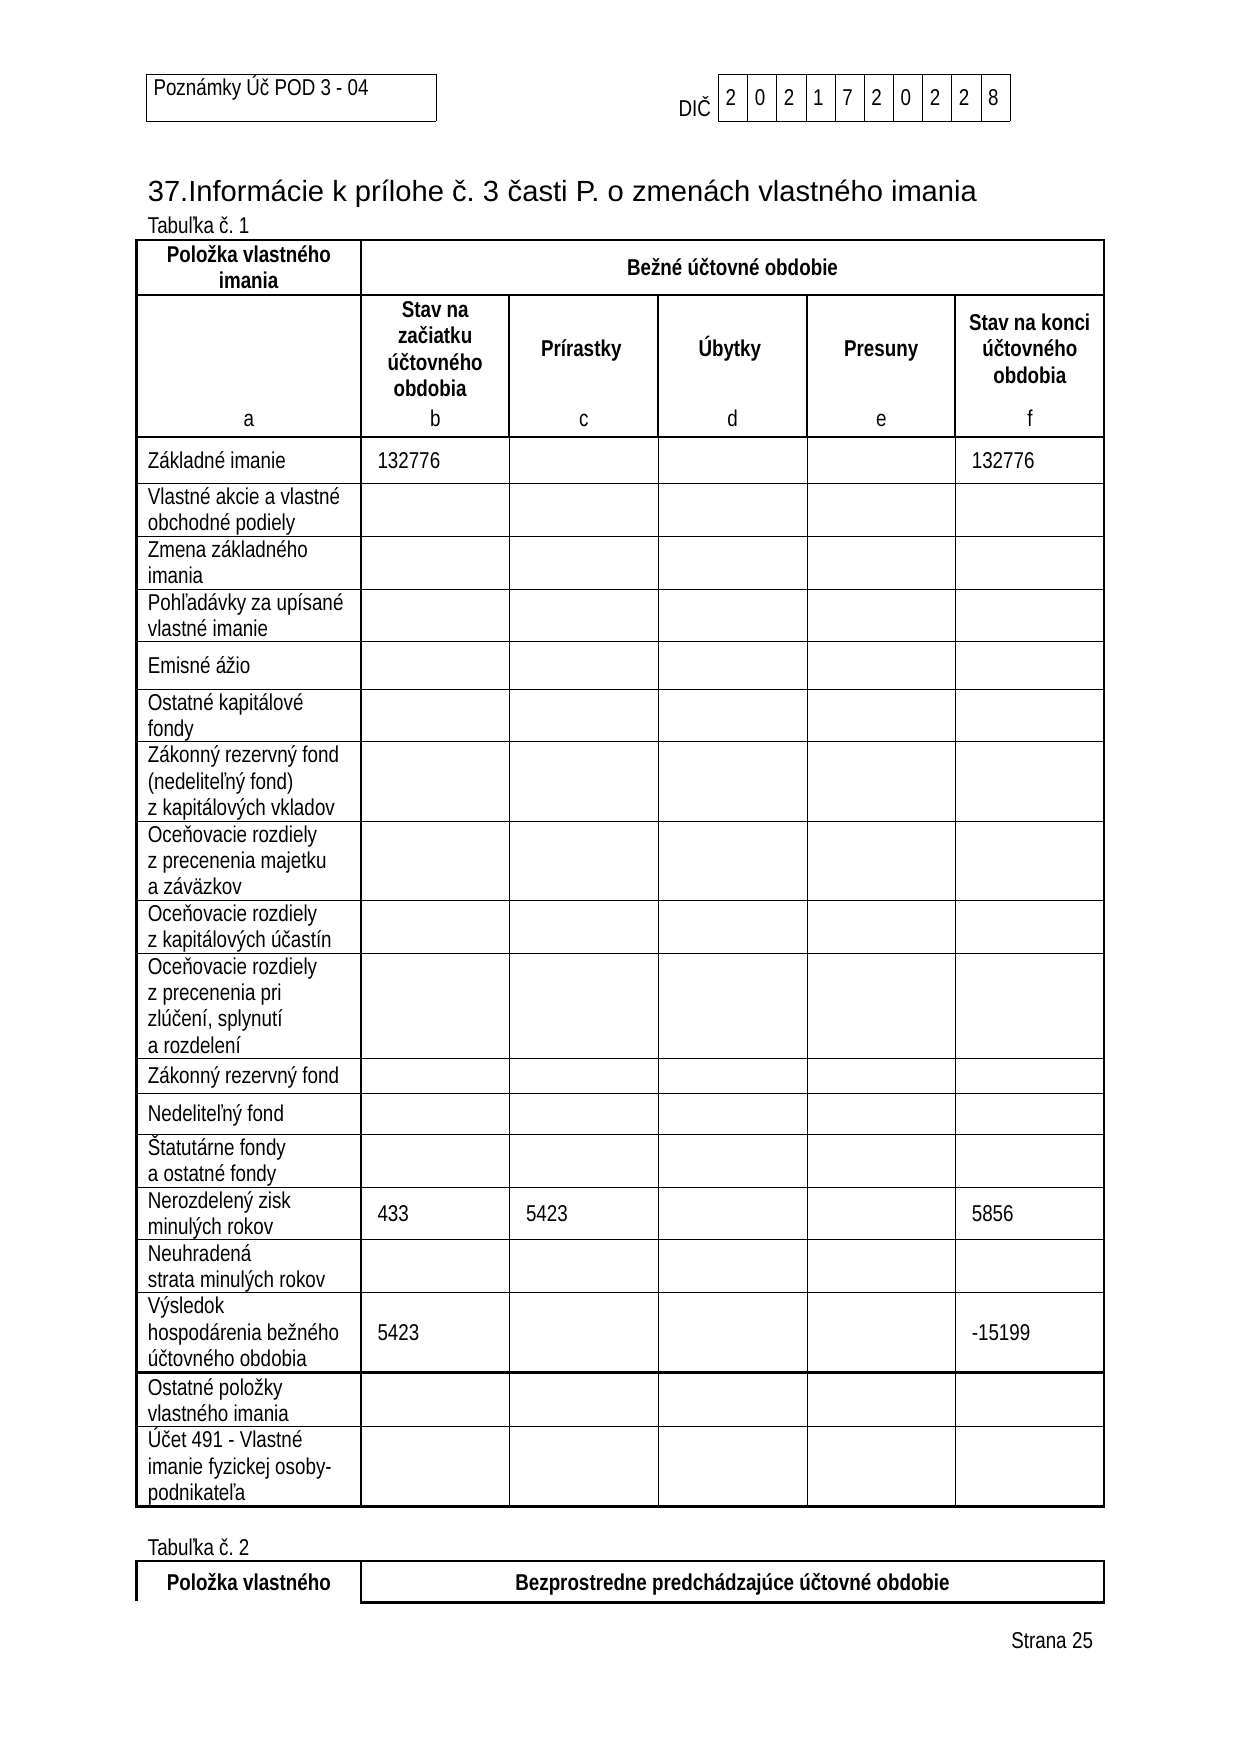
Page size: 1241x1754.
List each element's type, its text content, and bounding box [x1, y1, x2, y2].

table_cell Nedeliteľný fond [138, 1094, 360, 1134]
table_cell [659, 822, 807, 900]
table_cell [956, 901, 1103, 952]
table_header Bežné účtovné obdobie [362, 241, 1103, 294]
table_cell [956, 1094, 1103, 1134]
table_cell [956, 1135, 1103, 1187]
table_cell [362, 690, 509, 741]
table_cell [362, 1135, 509, 1187]
table_cell [956, 822, 1103, 900]
table_cell [956, 954, 1103, 1058]
table_cell [510, 537, 658, 588]
table_cell [659, 1374, 807, 1426]
table_cell Vlastné akcie a vlastné obchodné podiely [138, 484, 360, 536]
table_cell Nerozdelený zisk minulých rokov [138, 1188, 360, 1239]
table_cell [510, 1427, 658, 1505]
table_cell 132776 [956, 438, 1103, 483]
table_cell [808, 1240, 955, 1292]
table_cell a [138, 401, 360, 436]
table_cell Oceňovacie rozdiely z precenenia pri zlúčení, splynutí a rozdelení [138, 954, 360, 1058]
table_cell Zákonný rezervný fond [138, 1059, 360, 1092]
table_cell Prírastky [510, 296, 657, 401]
table_cell [808, 642, 955, 688]
table_cell Zmena základného imania [138, 537, 360, 588]
table_cell [510, 954, 658, 1058]
table_header Položka vlastného imania [138, 241, 360, 294]
table_cell -15199 [956, 1293, 1103, 1371]
table_cell [659, 901, 807, 952]
table_cell [510, 742, 658, 821]
table_cell 5423 [510, 1188, 658, 1239]
table_cell [659, 590, 807, 641]
table_cell [659, 1059, 807, 1092]
table_cell [362, 901, 509, 952]
table_cell Ostatné kapitálové fondy [138, 690, 360, 741]
table_cell [956, 537, 1103, 588]
table_cell [808, 901, 955, 952]
table_cell [808, 1427, 955, 1505]
table_cell [659, 484, 807, 536]
table_cell [362, 1059, 509, 1092]
table_cell [956, 1240, 1103, 1292]
table_cell e [808, 401, 954, 436]
table_cell Ostatné položky vlastného imania [138, 1374, 360, 1426]
table_cell f [956, 401, 1103, 436]
table_cell [510, 590, 658, 641]
table_cell Emisné ážio [138, 642, 360, 688]
table_cell [808, 1059, 955, 1092]
table_cell 132776 [362, 438, 509, 483]
table_cell [510, 484, 658, 536]
table_cell [659, 954, 807, 1058]
table_cell [362, 537, 509, 588]
table_cell Úbytky [659, 296, 806, 401]
table_cell [362, 590, 509, 641]
table_cell [659, 690, 807, 741]
table_cell [362, 1374, 509, 1426]
table_cell [808, 1135, 955, 1187]
table_cell [510, 1059, 658, 1092]
table_cell [808, 1094, 955, 1134]
table_cell 5856 [956, 1188, 1103, 1239]
table_cell [659, 1094, 807, 1134]
table_cell [659, 1188, 807, 1239]
table_cell [362, 1427, 509, 1505]
table_cell Zákonný rezervný fond (nedeliteľný fond) z kapitálových vkladov [138, 742, 360, 821]
table_header Položka vlastného [138, 1562, 360, 1601]
table_cell [138, 296, 360, 401]
table_cell [956, 590, 1103, 641]
table_cell [659, 642, 807, 688]
table_cell [808, 1293, 955, 1371]
table_cell [510, 1293, 658, 1371]
table_cell Oceňovacie rozdiely z kapitálových účastín [138, 901, 360, 952]
table_cell d [659, 401, 806, 436]
table_cell Štatutárne fondy a ostatné fondy [138, 1135, 360, 1187]
table_cell [808, 742, 955, 821]
table_header Bezprostredne predchádzajúce účtovné obdobie [362, 1562, 1103, 1601]
table_cell [362, 484, 509, 536]
table_cell [956, 1059, 1103, 1092]
table_cell [362, 1240, 509, 1292]
title Informácie k prílohe č. 3 časti P. o zmenách vlastného imania [148, 174, 1093, 207]
text Tabuľka č. 2 [148, 1534, 1093, 1560]
table_cell [659, 438, 807, 483]
table_cell Základné imanie [138, 438, 360, 483]
table_cell [808, 822, 955, 900]
table_cell [510, 901, 658, 952]
table_cell b [362, 401, 508, 436]
table_cell [956, 642, 1103, 688]
table_cell [808, 1188, 955, 1239]
table_cell [362, 742, 509, 821]
table_cell [808, 954, 955, 1058]
table_cell [510, 822, 658, 900]
table_cell [808, 438, 955, 483]
table_cell Výsledok hospodárenia bežného účtovného obdobia [138, 1293, 360, 1371]
table_cell [510, 1135, 658, 1187]
table_cell [956, 1427, 1103, 1505]
table_cell [659, 1240, 807, 1292]
table_cell [659, 742, 807, 821]
table_cell Pohľadávky za upísané vlastné imanie [138, 590, 360, 641]
table_cell [808, 1374, 955, 1426]
table_cell [362, 642, 509, 688]
table_cell [956, 690, 1103, 741]
text Tabuľka č. 1 [148, 212, 1093, 239]
table_cell [808, 590, 955, 641]
table_cell Oceňovacie rozdiely z precenenia majetku a záväzkov [138, 822, 360, 900]
table_cell [659, 537, 807, 588]
table_cell Neuhradená strata minulých rokov [138, 1240, 360, 1292]
table_cell Presuny [808, 296, 954, 401]
table_cell [510, 690, 658, 741]
table_cell [956, 484, 1103, 536]
table_cell [362, 1094, 509, 1134]
table_cell [510, 642, 658, 688]
table_cell [808, 537, 955, 588]
table_cell c [510, 401, 657, 436]
table_cell [510, 1240, 658, 1292]
table_cell [808, 484, 955, 536]
table_cell 433 [362, 1188, 509, 1239]
table_cell 5423 [362, 1293, 509, 1371]
table_cell [956, 1374, 1103, 1426]
table_cell [362, 954, 509, 1058]
table_cell [510, 1374, 658, 1426]
table_cell [362, 822, 509, 900]
table_cell [808, 690, 955, 741]
table_cell [659, 1293, 807, 1371]
table_cell [956, 742, 1103, 821]
table_cell [510, 438, 658, 483]
table_cell [510, 1094, 658, 1134]
table_cell Stav na začiatku účtovného obdobia [362, 296, 508, 401]
table_cell [659, 1135, 807, 1187]
table_cell Účet 491 - Vlastné imanie fyzickej osoby- podnikateľa [138, 1427, 360, 1505]
table_cell [659, 1427, 807, 1505]
table_cell Stav na konci účtovného obdobia [956, 296, 1103, 401]
